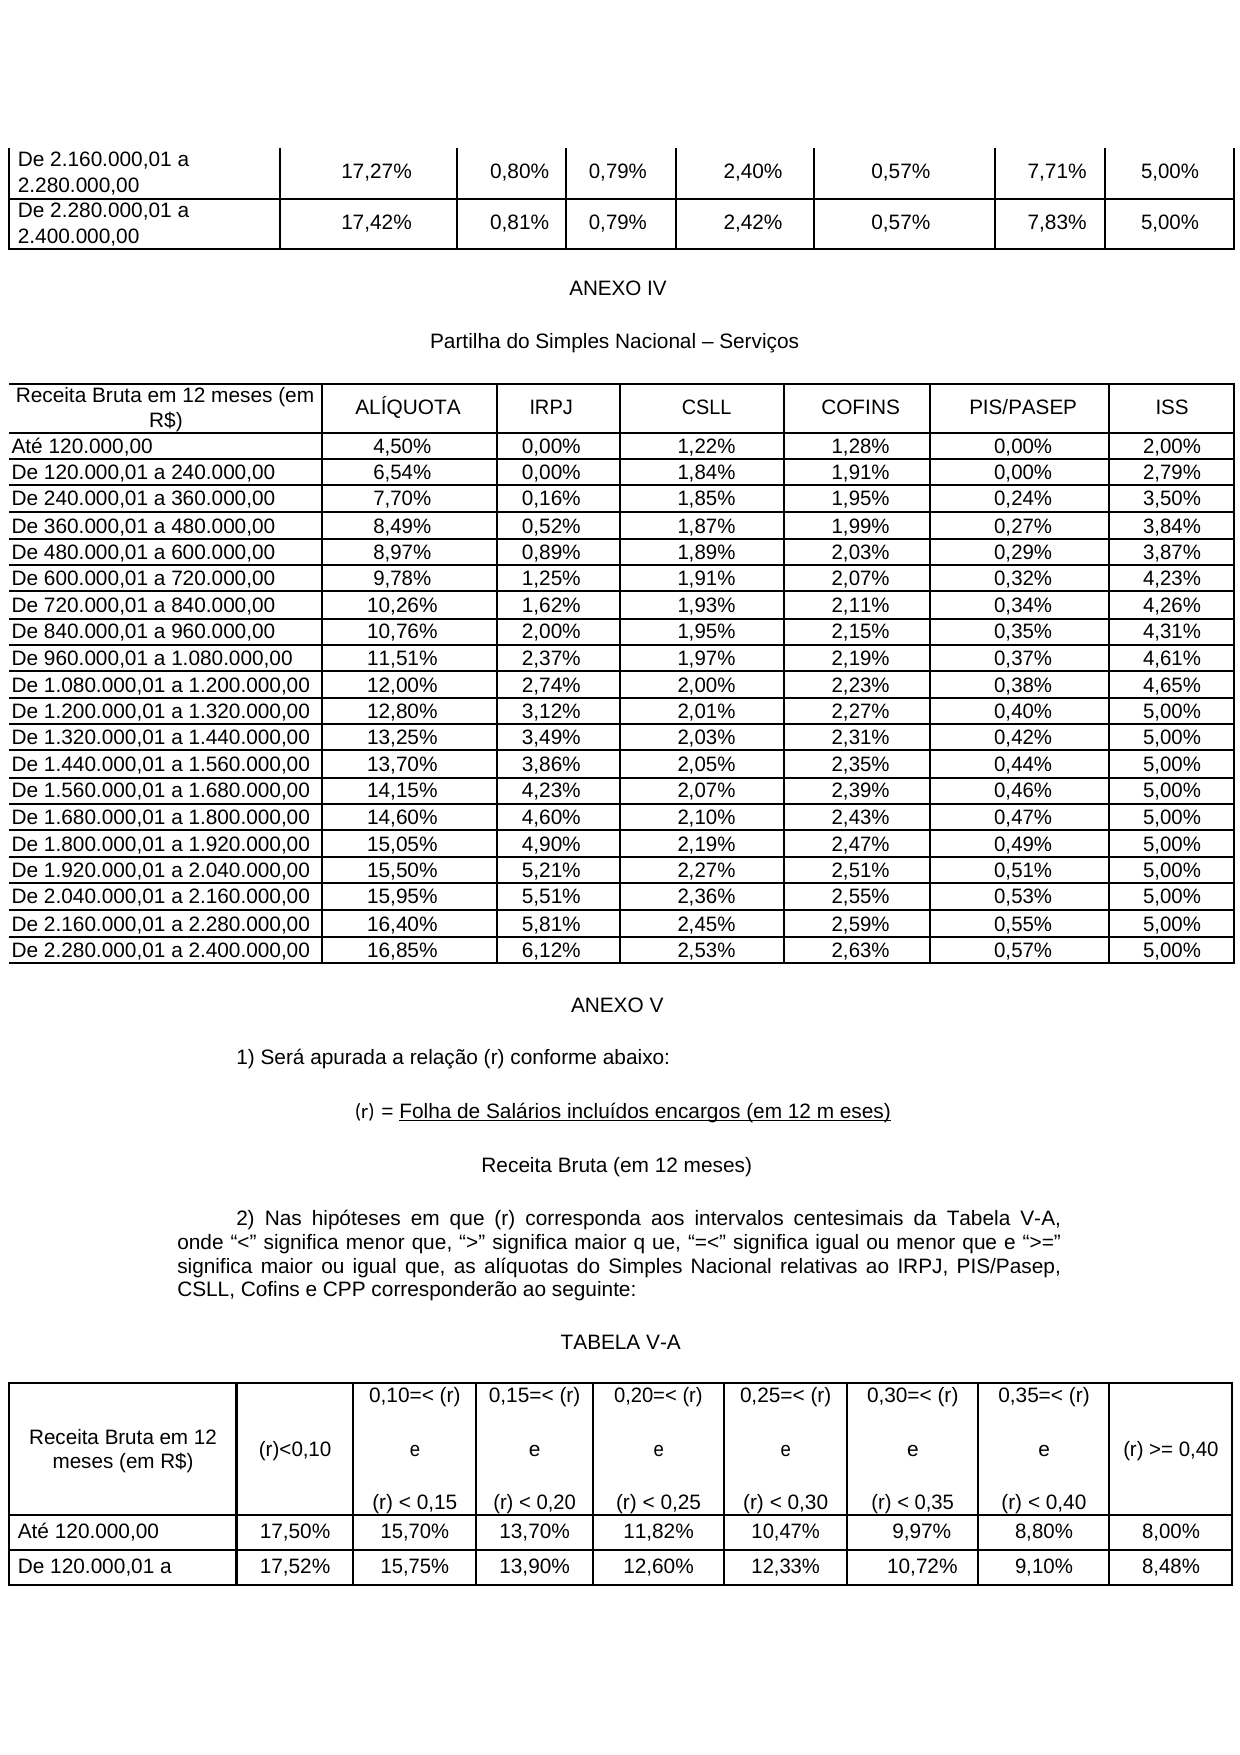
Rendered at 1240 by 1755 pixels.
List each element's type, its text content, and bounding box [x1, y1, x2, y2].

table_cell [931, 540, 947, 564]
table_cell De 480.000,01 a 600.000,00 [9, 540, 321, 564]
table_header 0,57% [815, 148, 947, 183]
table_cell 0,81% [476, 200, 565, 234]
table_cell De 1.800.000,01 a 1.920.000,00 [9, 831, 321, 856]
table_cell 2,00% [670, 672, 783, 697]
table_cell 9,97% [848, 1516, 977, 1543]
table_cell [322, 183, 456, 197]
table_cell [1110, 1473, 1231, 1514]
table_cell [947, 234, 994, 248]
table_cell [477, 1543, 592, 1549]
table_cell [458, 200, 476, 222]
table_cell [586, 434, 619, 458]
table_cell 12,33% [725, 1551, 846, 1578]
table_cell [586, 620, 619, 643]
table_cell 2,05% [670, 751, 783, 777]
table_cell Partilha do Simples Nacional – Serviços [322, 300, 813, 353]
table_cell [457, 751, 476, 777]
table_cell [621, 858, 670, 882]
table_cell [931, 938, 947, 962]
table_header 17,27% [322, 148, 456, 183]
table_cell [457, 354, 476, 383]
table_cell [979, 1578, 1108, 1584]
table_cell 2,19% [814, 646, 929, 670]
table_cell (r) < 0,25 [594, 1473, 723, 1514]
table_cell 16,85% [323, 938, 457, 962]
table_cell [670, 222, 675, 234]
table_cell [930, 250, 947, 300]
table_cell e [725, 1408, 846, 1461]
table_cell 10,72% [848, 1551, 977, 1578]
table_cell [784, 171, 813, 183]
table_cell [621, 620, 670, 643]
table_cell [621, 513, 670, 538]
table_cell [586, 646, 619, 670]
table_cell 2,53% [670, 938, 783, 962]
table_header 0,25=< (r) [725, 1384, 846, 1408]
table_cell [1110, 419, 1233, 432]
table_cell De 1.080.000,01 a 1.200.000,00 [9, 672, 321, 697]
table_cell 12,80% [323, 699, 457, 723]
table_cell 4,60% [498, 805, 586, 829]
table_cell [931, 407, 947, 419]
table_cell [931, 419, 947, 432]
table_cell [725, 1543, 846, 1549]
table_cell [10, 1473, 235, 1514]
table_cell [586, 858, 619, 882]
table_cell [457, 699, 476, 723]
table_cell [586, 540, 619, 564]
table_cell [814, 419, 929, 432]
table_cell [476, 513, 496, 538]
table_cell [566, 419, 586, 432]
table_cell [784, 234, 813, 248]
table_cell 0,51% [947, 858, 1105, 882]
table_cell 0,79% [586, 200, 670, 234]
table_cell [620, 183, 670, 197]
table_cell [323, 419, 457, 432]
table_cell [785, 646, 813, 670]
table_cell [586, 460, 619, 484]
table_cell 2,19% [670, 831, 783, 856]
table_header 0,35=< (r) [979, 1384, 1108, 1408]
table_cell [947, 419, 995, 432]
table_cell 4,31% [1110, 620, 1233, 643]
table_cell [457, 646, 476, 670]
table_cell [1105, 300, 1109, 353]
table_cell De 1.320.000,01 a 1.440.000,00 [9, 725, 321, 749]
table_cell 5,00% [1110, 938, 1233, 962]
table_cell De 2.040.000,01 a 2.160.000,00 [9, 884, 321, 908]
table_cell [476, 419, 496, 432]
table_cell [725, 1461, 846, 1473]
table_cell [476, 911, 496, 936]
table_cell [586, 513, 619, 538]
table_cell [676, 419, 783, 432]
table_cell De 960.000,01 a 1.080.000,00 [9, 646, 321, 670]
table_cell 5,00% [1106, 200, 1233, 234]
table_cell [457, 858, 476, 882]
table_cell [567, 200, 586, 222]
table_cell 3,50% [1110, 486, 1233, 511]
table_header 0,10=< (r) [354, 1384, 475, 1408]
table_cell [497, 183, 565, 197]
table_cell 2,03% [670, 725, 783, 749]
table_cell [621, 938, 670, 962]
table_cell 2,42% [677, 200, 784, 234]
table_cell De 2.280.000,01 a [10, 200, 279, 222]
table_cell 2,35% [814, 751, 929, 777]
table_cell [457, 725, 476, 749]
table_cell 2.280.000,00 [10, 171, 279, 197]
table_cell 17,50% [238, 1516, 352, 1543]
table_cell [476, 831, 496, 856]
table_cell 7,70% [323, 486, 457, 511]
table_cell [457, 486, 476, 511]
table_cell (r) < 0,40 [979, 1473, 1108, 1514]
table_cell [621, 592, 670, 617]
table_cell [677, 234, 784, 248]
table_cell 0,57% [947, 938, 1105, 962]
table_cell ALÍQUOTA [323, 385, 476, 419]
table_cell [457, 938, 476, 962]
table_cell 0,00% [498, 434, 586, 458]
table_cell [785, 805, 813, 829]
table_cell Receita Bruta em 12 meses (em [9, 385, 321, 407]
table_cell [815, 234, 930, 248]
table_cell [567, 183, 586, 197]
table_cell [1109, 234, 1233, 248]
table_cell [848, 1578, 977, 1584]
table_cell [497, 234, 565, 248]
table_cell De 120.000,01 a [10, 1551, 235, 1578]
table_cell 15,95% [323, 884, 457, 908]
table_cell 2,55% [814, 884, 929, 908]
table_cell (r) < 0,20 [477, 1473, 592, 1514]
table_cell 5,00% [1110, 725, 1233, 749]
table_cell [931, 385, 947, 407]
table_cell [620, 234, 670, 248]
table_cell 0,52% [498, 513, 586, 538]
table_cell [621, 646, 670, 670]
text 2) Nas hipóteses em que (r) corresponda aos intervalos centesimais da Tabela V-A, onde “<” significa menor que, “>” significa maior q ue, “=<” significa igual ou menor que e “>=” significa maior ou igual que, as alíquotas do Simples Nacional relativas ao IRPJ, PIS/Pasep, CSLL, Cofins e CPP corresponderão ao seguinte: [177, 1206, 1062, 1301]
table_cell 0,27% [947, 513, 1105, 538]
table_cell 5,00% [1110, 751, 1233, 777]
table_cell 2,63% [814, 938, 929, 962]
table_cell [476, 354, 497, 383]
table_cell [947, 200, 994, 222]
table_cell 2.400.000,00 [10, 222, 279, 248]
table_cell 10,76% [323, 620, 457, 643]
table_cell 2,43% [814, 805, 929, 829]
table_cell [281, 200, 322, 222]
table_cell e [848, 1408, 977, 1461]
table_cell e [354, 1408, 475, 1461]
table_cell [621, 672, 670, 697]
table_cell 0,57% [815, 200, 947, 234]
table_cell [1105, 250, 1109, 300]
table_cell [930, 234, 947, 248]
table_cell 2,79% [1110, 460, 1233, 484]
table_cell [9, 250, 280, 300]
table_cell [670, 200, 675, 222]
table_cell [996, 234, 1104, 248]
table_cell [476, 234, 497, 248]
table_cell [238, 1461, 352, 1473]
table_cell [10, 1578, 235, 1584]
table_cell [594, 1461, 723, 1473]
table_cell [784, 183, 813, 197]
table_cell [322, 354, 457, 383]
table_cell [457, 831, 476, 856]
table_header [1110, 1384, 1231, 1408]
table_cell Até 120.000,00 [10, 1516, 235, 1543]
table_cell 5,21% [498, 858, 586, 882]
table_cell [1110, 1461, 1231, 1473]
text ANEXO V [571, 993, 1231, 1017]
table_cell [931, 620, 947, 643]
table_cell [586, 911, 619, 936]
table_cell [931, 566, 947, 590]
table_cell [784, 354, 813, 383]
table_cell [670, 183, 675, 197]
table_header 0,20=< (r) [594, 1384, 723, 1408]
table_header [458, 148, 476, 171]
table_cell 2,36% [670, 884, 783, 908]
table_cell [621, 566, 670, 590]
table_cell De 600.000,01 a 720.000,00 [9, 566, 321, 590]
table_cell [725, 1578, 846, 1584]
table_cell [566, 354, 586, 383]
table_cell [785, 751, 813, 777]
table_cell [354, 1543, 475, 1549]
table_cell [458, 183, 476, 197]
table_cell 0,32% [947, 566, 1105, 590]
table_cell De 720.000,01 a 840.000,00 [9, 592, 321, 617]
table_cell e [594, 1408, 723, 1461]
table_cell [1109, 250, 1234, 300]
table_cell [586, 407, 619, 419]
table_cell [785, 486, 813, 511]
table_cell [931, 592, 947, 617]
table_cell De 1.920.000,01 a 2.040.000,00 [9, 858, 321, 882]
table_cell [785, 460, 813, 484]
table_cell 1,93% [670, 592, 783, 617]
table_cell [995, 250, 1105, 300]
table_cell [457, 460, 476, 484]
table_cell 9,78% [323, 566, 457, 590]
table_cell 3,86% [498, 751, 586, 777]
table_cell [784, 200, 813, 222]
table_cell [497, 354, 566, 383]
table_cell [586, 884, 619, 908]
table_cell De 120.000,01 a 240.000,00 [9, 460, 321, 484]
table_header 2,40% [677, 148, 784, 183]
table_cell [670, 234, 675, 248]
table_cell [621, 751, 670, 777]
table_cell [676, 354, 784, 383]
table_cell [476, 672, 496, 697]
table_cell 0,00% [498, 460, 586, 484]
table_cell [586, 183, 620, 197]
table_cell 2,07% [670, 779, 783, 803]
table_cell [281, 171, 322, 183]
table_cell [477, 1578, 592, 1584]
table_cell [785, 884, 813, 908]
table_cell COFINS [814, 385, 929, 419]
table_cell De 2.280.000,01 a 2.400.000,00 [9, 938, 321, 962]
table_cell [476, 592, 496, 617]
table_cell 12,00% [323, 672, 457, 697]
table_cell [815, 183, 930, 197]
table_cell [586, 672, 619, 697]
table_cell [476, 699, 496, 723]
table_cell [476, 646, 496, 670]
table_cell [322, 250, 457, 300]
table_cell [785, 419, 813, 432]
table_cell 2,59% [814, 911, 929, 936]
table_cell [567, 222, 586, 234]
table_cell 1,95% [814, 486, 929, 511]
table_cell 2,03% [814, 540, 929, 564]
table_cell 2,37% [498, 646, 586, 670]
table_cell [996, 183, 1104, 197]
table_cell 0,47% [947, 805, 1105, 829]
table_cell [498, 419, 566, 432]
table_cell [567, 171, 586, 183]
table_cell [281, 183, 322, 197]
table_cell 3,49% [498, 725, 586, 749]
table_cell [930, 354, 947, 383]
table_cell [476, 725, 496, 749]
table_cell 15,70% [354, 1516, 475, 1543]
table_cell 0,35% [947, 620, 1105, 643]
table_cell [814, 300, 930, 353]
table_cell [931, 805, 947, 829]
table_cell Até 120.000,00 [9, 434, 321, 458]
table_cell [621, 486, 670, 511]
table_cell 10,26% [323, 592, 457, 617]
table_cell [1105, 354, 1109, 383]
table_cell 4,90% [498, 831, 586, 856]
table_cell 1,25% [498, 566, 586, 590]
table_cell 2,01% [670, 699, 783, 723]
table_cell [586, 725, 619, 749]
table_cell 4,23% [1110, 566, 1233, 590]
table_cell [621, 434, 670, 458]
table_cell 5,00% [1110, 858, 1233, 882]
table_cell meses (em R$) [10, 1449, 235, 1473]
table_cell [1110, 1543, 1231, 1549]
table_cell [670, 250, 676, 300]
table_cell [931, 646, 947, 670]
table_cell [931, 779, 947, 803]
table_cell [785, 434, 813, 458]
table_cell 2,00% [498, 620, 586, 643]
table_cell 0,89% [498, 540, 586, 564]
table_cell [476, 460, 496, 484]
table_cell De 1.440.000,01 a 1.560.000,00 [9, 751, 321, 777]
table_cell 0,55% [947, 911, 1105, 936]
table_cell 0,29% [947, 540, 1105, 564]
table_cell 17,42% [322, 200, 456, 234]
table_cell [931, 699, 947, 723]
table_cell 4,61% [1110, 646, 1233, 670]
table_cell (r) < 0,15 [354, 1473, 475, 1514]
table_cell [594, 1578, 723, 1584]
table_cell [497, 250, 566, 300]
table_cell [457, 620, 476, 643]
table_cell 8,80% [979, 1516, 1108, 1543]
table_cell 13,70% [323, 751, 457, 777]
table_cell [785, 699, 813, 723]
table_cell [785, 779, 813, 803]
table_cell [930, 183, 947, 197]
table_cell e [979, 1408, 1108, 1461]
table_cell [586, 779, 619, 803]
table_cell [931, 884, 947, 908]
table_cell [476, 385, 496, 407]
table_cell 1,84% [670, 460, 783, 484]
table_cell 10,47% [725, 1516, 846, 1543]
table_cell [476, 938, 496, 962]
table_cell 4,65% [1110, 672, 1233, 697]
table_cell [621, 805, 670, 829]
table_cell [457, 779, 476, 803]
table_cell [457, 805, 476, 829]
table_cell [931, 911, 947, 936]
table_header [784, 148, 813, 171]
table_cell [458, 171, 476, 183]
table_cell [785, 911, 813, 936]
table_cell [281, 222, 322, 234]
table_cell 3,87% [1110, 540, 1233, 564]
table_header [281, 148, 322, 171]
table_cell [476, 250, 497, 300]
table_cell ISS [1110, 385, 1233, 419]
table_cell 13,25% [323, 725, 457, 749]
table_cell [931, 460, 947, 484]
table_cell [354, 1578, 475, 1584]
table_cell 2,23% [814, 672, 929, 697]
table_cell [1109, 183, 1233, 197]
table_cell [814, 354, 930, 383]
table_cell [281, 234, 322, 248]
table_cell 1,28% [814, 434, 929, 458]
table_cell 6,54% [323, 460, 457, 484]
table_cell [621, 699, 670, 723]
table_cell 8,48% [1110, 1551, 1231, 1578]
table_cell 8,97% [323, 540, 457, 564]
table_cell 15,05% [323, 831, 457, 856]
table_cell [947, 250, 995, 300]
table_cell [670, 354, 676, 383]
table_cell [1110, 1578, 1231, 1584]
table_cell [594, 1543, 723, 1549]
table_header [670, 148, 675, 171]
table_cell [814, 250, 930, 300]
table_cell [931, 725, 947, 749]
table_cell 3,12% [498, 699, 586, 723]
table_cell [621, 460, 670, 484]
table_cell 1,89% [670, 540, 783, 564]
table_cell [670, 407, 676, 419]
table_cell [931, 672, 947, 697]
table_cell 0,37% [947, 646, 1105, 670]
table_cell 0,40% [947, 699, 1105, 723]
table_cell 2,27% [670, 858, 783, 882]
table_cell [457, 513, 476, 538]
table_cell [785, 513, 813, 538]
table_cell [9, 300, 280, 353]
table_cell PIS/PASEP [947, 385, 1105, 419]
table_cell [931, 831, 947, 856]
table_cell [586, 938, 619, 962]
table_cell [457, 250, 476, 300]
table_cell 5,81% [498, 911, 586, 936]
table_cell 2,27% [814, 699, 929, 723]
table_cell [931, 513, 947, 538]
table_cell [785, 407, 813, 419]
list Será apurada a relação (r) conforme abaixo: [236, 1046, 1231, 1069]
table_cell Receita Bruta em 12 [10, 1408, 235, 1449]
table_cell 3,84% [1110, 513, 1233, 538]
table_cell 13,70% [477, 1516, 592, 1543]
table_cell [1109, 354, 1234, 383]
table_cell 5,00% [1110, 699, 1233, 723]
table_cell [354, 1461, 475, 1473]
table_header [238, 1384, 352, 1408]
table_cell 1,95% [670, 620, 783, 643]
table_header 0,30=< (r) [848, 1384, 977, 1408]
table_cell [621, 385, 670, 407]
table_cell 14,60% [323, 805, 457, 829]
table_cell [947, 183, 994, 197]
table_cell [785, 385, 813, 407]
table_cell 1,91% [814, 460, 929, 484]
table_header [10, 1384, 235, 1408]
table_cell 9,10% [979, 1551, 1108, 1578]
table_cell 0,16% [498, 486, 586, 511]
table_cell [931, 751, 947, 777]
table_cell 11,82% [594, 1516, 723, 1543]
table_cell [457, 672, 476, 697]
table_cell [947, 354, 995, 383]
table_cell [476, 486, 496, 511]
table_cell (r) < 0,35 [848, 1473, 977, 1514]
table_cell [979, 1543, 1108, 1549]
table_cell [621, 911, 670, 936]
table_cell [586, 699, 619, 723]
table_cell [848, 1461, 977, 1473]
table_cell [785, 831, 813, 856]
table_cell 0,46% [947, 779, 1105, 803]
table_header [567, 148, 586, 171]
table_cell [785, 858, 813, 882]
table_cell [670, 419, 676, 432]
table_header De 2.160.000,01 a [10, 148, 279, 171]
table_cell 0,24% [947, 486, 1105, 511]
table_cell [586, 385, 619, 407]
table_cell [457, 911, 476, 936]
table_cell [848, 1543, 977, 1549]
table_cell [457, 540, 476, 564]
table_cell [9, 354, 322, 383]
table_cell 1,62% [498, 592, 586, 617]
table_cell [947, 171, 994, 183]
table_cell 2,00% [1110, 434, 1233, 458]
table_cell CSLL [676, 385, 783, 419]
table_cell (r)<0,10 [238, 1408, 352, 1461]
table_cell [458, 234, 476, 248]
table_cell 12,60% [594, 1551, 723, 1578]
table_cell [476, 566, 496, 590]
table_cell [476, 434, 496, 458]
text TABELA V-A [560, 1331, 1231, 1354]
table_cell [476, 620, 496, 643]
table_cell 1,87% [670, 513, 783, 538]
table_cell De 2.160.000,01 a 2.280.000,00 [9, 911, 321, 936]
table_cell [931, 486, 947, 511]
table_cell 2,31% [814, 725, 929, 749]
table_cell [457, 566, 476, 590]
table_cell [621, 407, 670, 419]
table_cell 6,12% [498, 938, 586, 962]
table_cell [476, 858, 496, 882]
table_cell 2,11% [814, 592, 929, 617]
table_cell 5,00% [1110, 911, 1233, 936]
table_cell [621, 419, 670, 432]
table_cell 7,83% [996, 200, 1104, 234]
table_cell [947, 300, 995, 353]
table_cell 15,50% [323, 858, 457, 882]
table_cell 4,26% [1110, 592, 1233, 617]
table_cell 0,42% [947, 725, 1105, 749]
table_cell De 240.000,01 a 360.000,00 [9, 486, 321, 511]
table_cell [947, 222, 994, 234]
table_cell 2,47% [814, 831, 929, 856]
table_cell [586, 751, 619, 777]
table_cell [621, 884, 670, 908]
table_header 0,80% [476, 148, 565, 183]
table_cell [458, 222, 476, 234]
table_cell [784, 222, 813, 234]
table_cell 4,50% [323, 434, 457, 458]
table_cell 14,15% [323, 779, 457, 803]
table_cell (r) < 0,30 [725, 1473, 846, 1514]
table_cell 0,38% [947, 672, 1105, 697]
table_cell [280, 300, 322, 353]
table_cell De 840.000,01 a 960.000,00 [9, 620, 321, 643]
table_cell e [477, 1408, 592, 1461]
table_header [947, 148, 994, 171]
table_cell 13,90% [477, 1551, 592, 1578]
table_cell 2,39% [814, 779, 929, 803]
table_cell 8,49% [323, 513, 457, 538]
table_cell 5,00% [1110, 805, 1233, 829]
table_cell [621, 831, 670, 856]
table_cell 2,51% [814, 858, 929, 882]
table_cell [322, 234, 456, 248]
table_cell [785, 540, 813, 564]
table_cell (r) >= 0,40 [1110, 1408, 1231, 1461]
table_cell [586, 234, 620, 248]
table_cell 2,10% [670, 805, 783, 829]
table_header 5,00% [1106, 148, 1233, 183]
table_cell [931, 434, 947, 458]
table_cell 0,34% [947, 592, 1105, 617]
table_header 0,15=< (r) [477, 1384, 592, 1408]
table_cell [586, 805, 619, 829]
table_cell [979, 1461, 1108, 1473]
table_cell 11,51% [323, 646, 457, 670]
table_cell [457, 884, 476, 908]
table_cell [476, 183, 497, 197]
table_cell [567, 234, 586, 248]
table_cell 5,00% [1110, 779, 1233, 803]
table_cell [476, 779, 496, 803]
table_cell [677, 183, 784, 197]
table_cell [10, 1543, 235, 1549]
table_cell 5,51% [498, 884, 586, 908]
table_cell R$) [9, 407, 321, 432]
table_cell 16,40% [323, 911, 457, 936]
table_cell [457, 434, 476, 458]
table_cell [785, 620, 813, 643]
table_cell [995, 354, 1105, 383]
table_cell 0,49% [947, 831, 1105, 856]
table_cell 2,15% [814, 620, 929, 643]
table_cell 5,00% [1110, 831, 1233, 856]
table_cell 17,52% [238, 1551, 352, 1578]
table_cell [477, 1461, 592, 1473]
table_cell [476, 805, 496, 829]
table_cell De 360.000,01 a 480.000,00 [9, 513, 321, 538]
table_cell [457, 419, 476, 432]
table_cell [238, 1543, 352, 1549]
table_cell [784, 250, 813, 300]
table_cell [476, 751, 496, 777]
table_cell 2,45% [670, 911, 783, 936]
table_cell 2,07% [814, 566, 929, 590]
table_cell 0,00% [947, 460, 1105, 484]
table_cell [476, 540, 496, 564]
table_cell 2,74% [498, 672, 586, 697]
table_cell [931, 858, 947, 882]
table_header 0,79% [586, 148, 670, 183]
table_cell 1,97% [670, 646, 783, 670]
table_cell 1,99% [814, 513, 929, 538]
table_cell [238, 1473, 352, 1514]
table_cell De 1.680.000,01 a 1.800.000,00 [9, 805, 321, 829]
table_cell [785, 938, 813, 962]
table_cell [785, 725, 813, 749]
table_cell 0,53% [947, 884, 1105, 908]
text Receita Bruta (em 12 meses) [481, 1153, 1231, 1177]
table_cell [586, 831, 619, 856]
table_header 7,71% [996, 148, 1104, 183]
table_cell 1,91% [670, 566, 783, 590]
table_cell [476, 407, 496, 419]
table_cell [586, 486, 619, 511]
table_cell [676, 250, 784, 300]
table_cell [620, 354, 670, 383]
table_cell 1,22% [670, 434, 783, 458]
table_cell [621, 725, 670, 749]
table_cell [995, 300, 1105, 353]
table_cell [785, 566, 813, 590]
table_cell IRPJ [498, 385, 586, 419]
table_cell [586, 566, 619, 590]
table_cell [586, 592, 619, 617]
table_cell 4,23% [498, 779, 586, 803]
table_cell [621, 779, 670, 803]
table_cell 0,44% [947, 751, 1105, 777]
table_cell [670, 385, 676, 407]
table_cell [280, 250, 322, 300]
table_cell [785, 592, 813, 617]
table_cell [476, 884, 496, 908]
table_cell ANEXO IV [566, 250, 670, 300]
list = Folha de Salários incluídos encargos (em 12 m eses) [354, 1099, 1231, 1124]
table_cell 0,00% [947, 434, 1105, 458]
table_cell 1,85% [670, 486, 783, 511]
table_cell [785, 672, 813, 697]
table_cell [930, 300, 947, 353]
table_cell [586, 419, 619, 432]
table_cell [995, 419, 1105, 432]
table_cell 5,00% [1110, 884, 1233, 908]
table_cell 8,00% [1110, 1516, 1231, 1543]
table_cell [457, 592, 476, 617]
table_cell De 1.200.000,01 a 1.320.000,00 [9, 699, 321, 723]
table_cell De 1.560.000,01 a 1.680.000,00 [9, 779, 321, 803]
table_cell [238, 1578, 352, 1584]
table_cell [670, 171, 675, 183]
table_cell 15,75% [354, 1551, 475, 1578]
table_cell [621, 540, 670, 564]
table_cell [586, 354, 620, 383]
table_cell [1109, 300, 1234, 353]
